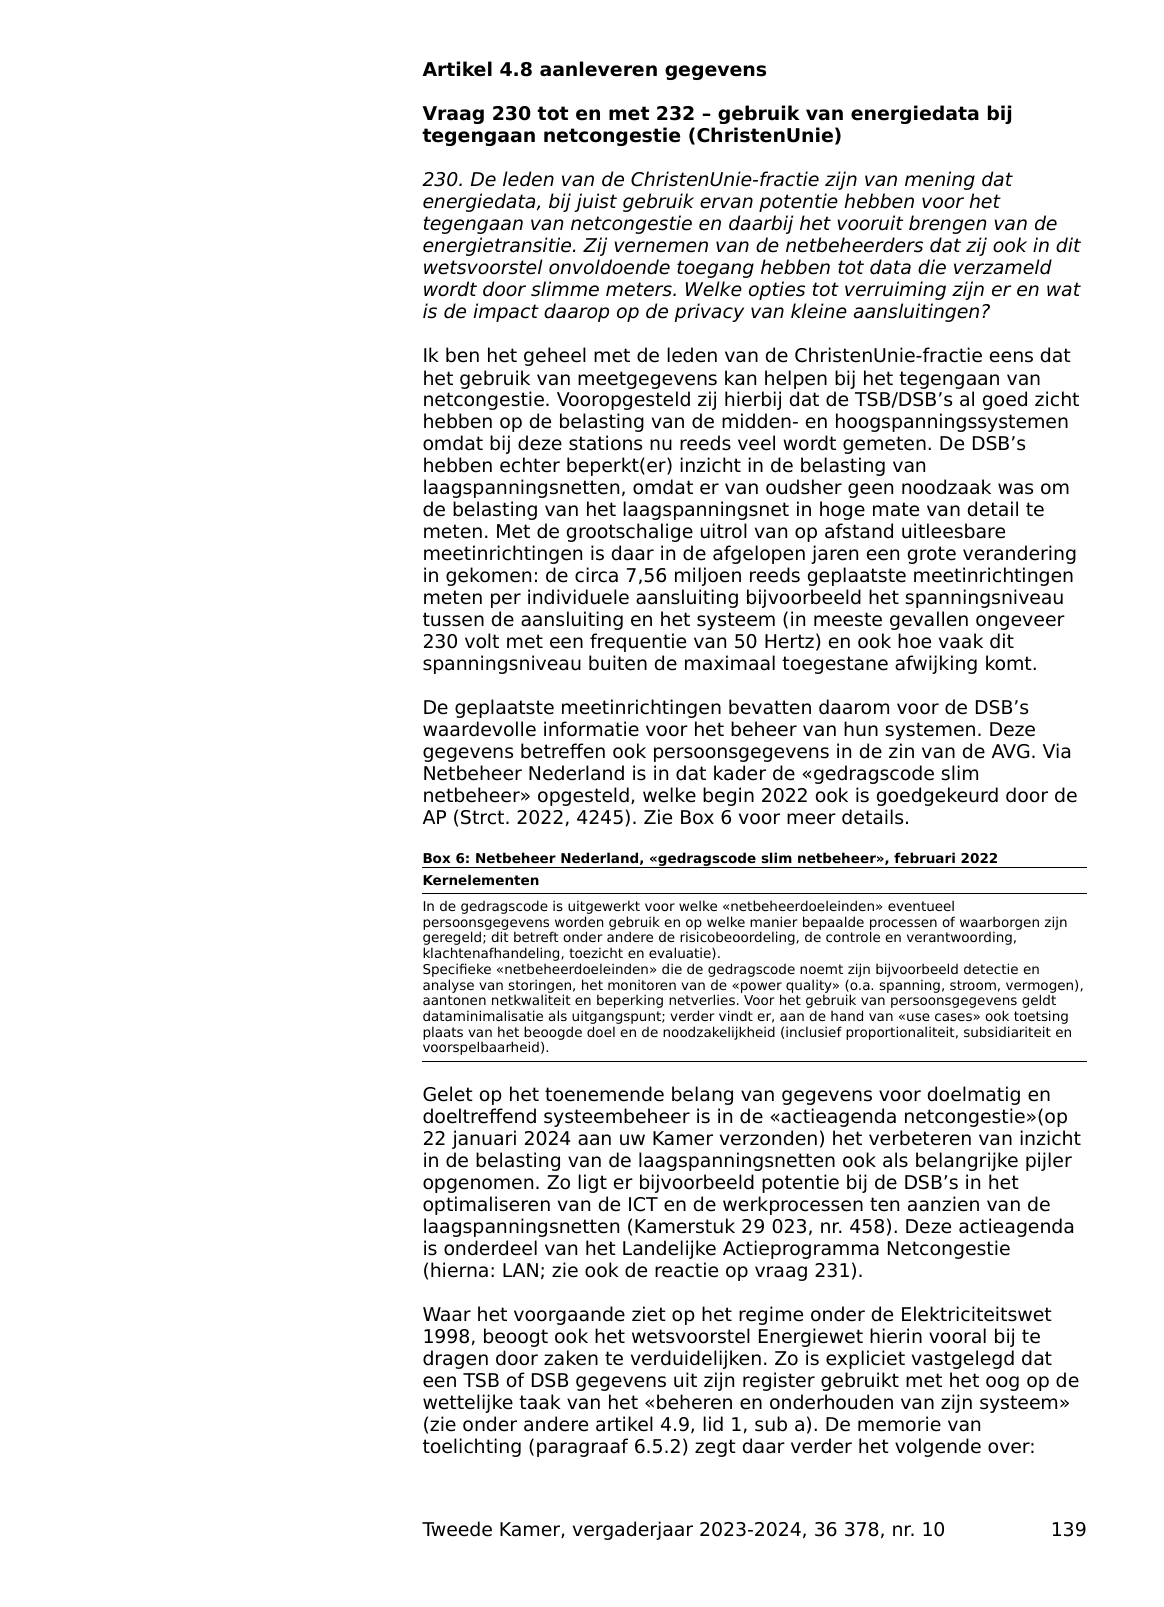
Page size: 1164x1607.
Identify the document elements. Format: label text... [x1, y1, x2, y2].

subtitle Artikel 4.8 aanleveren gegevens [422, 59, 1087, 81]
table_cell Kernelementen [422, 868, 1087, 893]
text Waar het voorgaande ziet op het regime onder de Elektriciteitswet 1998, beoogt ook het wetsvoorstel Energiewet hierin vooral bij te dragen door zaken te verduidelijken. Zo is expliciet vastgelegd dat een TSB of DSB gegevens uit zijn register gebruikt met het oog op de wettelijke taak van het «beheren en onderhouden van zijn systeem» (zie onder andere artikel 4.9, lid 1, sub a). De memorie van toelichting (paragraaf 6.5.2) zegt daar verder het volgende over: [422, 1304, 1087, 1458]
table_cell In de gedragscode is uitgewerkt voor welke «netbeheerdoeleinden» eventueel persoonsgegevens worden gebruik en op welke manier bepaalde processen of waarborgen zijn geregeld; dit betreft onder andere de risicobeoordeling, de controle en verantwoording, klachtenafhandeling, toezicht en evaluatie). Specifieke «netbeheerdoeleinden» die de gedragscode noemt zijn bijvoorbeeld detectie en analyse van storingen, het monitoren van de «power quality» (o.a. spanning, stroom, vermogen), aantonen netkwaliteit en beperking netverlies. Voor het gebruik van persoonsgegevens geldt dataminimalisatie als uitgangspunt; verder vindt er, aan de hand van «use cases» ook toetsing plaats van het beoogde doel en de noodzakelijkheid (inclusief proportionaliteit, subsidiariteit en voorspelbaarheid). [422, 894, 1087, 1061]
text Ik ben het geheel met de leden van de ChristenUnie-fractie eens dat het gebruik van meetgegevens kan helpen bij het tegengaan van netcongestie. Vooropgesteld zij hierbij dat de TSB/DSB’s al goed zicht hebben op de belasting van de midden- en hoogspanningssystemen omdat bij deze stations nu reeds veel wordt gemeten. De DSB’s hebben echter beperkt(er) inzicht in de belasting van laagspanningsnetten, omdat er van oudsher geen noodzaak was om de belasting van het laagspanningsnet in hoge mate van detail te meten. Met de grootschalige uitrol van op afstand uitleesbare meetinrichtingen is daar in de afgelopen jaren een grote verandering in gekomen: de circa 7,56 miljoen reeds geplaatste meetinrichtingen meten per individuele aansluiting bijvoorbeeld het spanningsniveau tussen de aansluiting en het systeem (in meeste gevallen ongeveer 230 volt met een frequentie van 50 Hertz) en ook hoe vaak dit spanningsniveau buiten de maximaal toegestane afwijking komt. [422, 345, 1087, 675]
text Gelet op het toenemende belang van gegevens voor doelmatig en doeltreffend systeembeheer is in de «actieagenda netcongestie»(op 22 januari 2024 aan uw Kamer verzonden) het verbeteren van inzicht in de belasting van de laagspanningsnetten ook als belangrijke pijler opgenomen. Zo ligt er bijvoorbeeld potentie bij de DSB’s in het optimaliseren van de ICT en de werkprocessen ten aanzien van de laagspanningsnetten (Kamerstuk 29 023, nr. 458). Deze actieagenda is onderdeel van het Landelijke Actieprogramma Netcongestie (hierna: LAN; zie ook de reactie op vraag 231). [422, 1084, 1087, 1282]
subtitle 230. De leden van de ChristenUnie-fractie zijn van mening dat energiedata, bij juist gebruik ervan potentie hebben voor het tegengaan van netcongestie en daarbij het vooruit brengen van de energietransitie. Zij vernemen van de netbeheerders dat zij ook in dit wetsvoorstel onvoldoende toegang hebben tot data die verzameld wordt door slimme meters. Welke opties tot verruiming zijn er en wat is de impact daarop op de privacy van kleine aansluitingen? [422, 169, 1087, 323]
text De geplaatste meetinrichtingen bevatten daarom voor de DSB’s waardevolle informatie voor het beheer van hun systemen. Deze gegevens betreffen ook persoonsgegevens in de zin van de AVG. Via Netbeheer Nederland is in dat kader de «gedragscode slim netbeheer» opgesteld, welke begin 2022 ook is goedgekeurd door de AP (Strct. 2022, 4245). Zie Box 6 voor meer details. [422, 697, 1087, 829]
subtitle Vraag 230 tot en met 232 – gebruik van energiedata bij tegengaan netcongestie (ChristenUnie) [422, 103, 1087, 147]
table_header Box 6: Netbeheer Nederland, «gedragscode slim netbeheer», februari 2022 [422, 851, 1087, 867]
